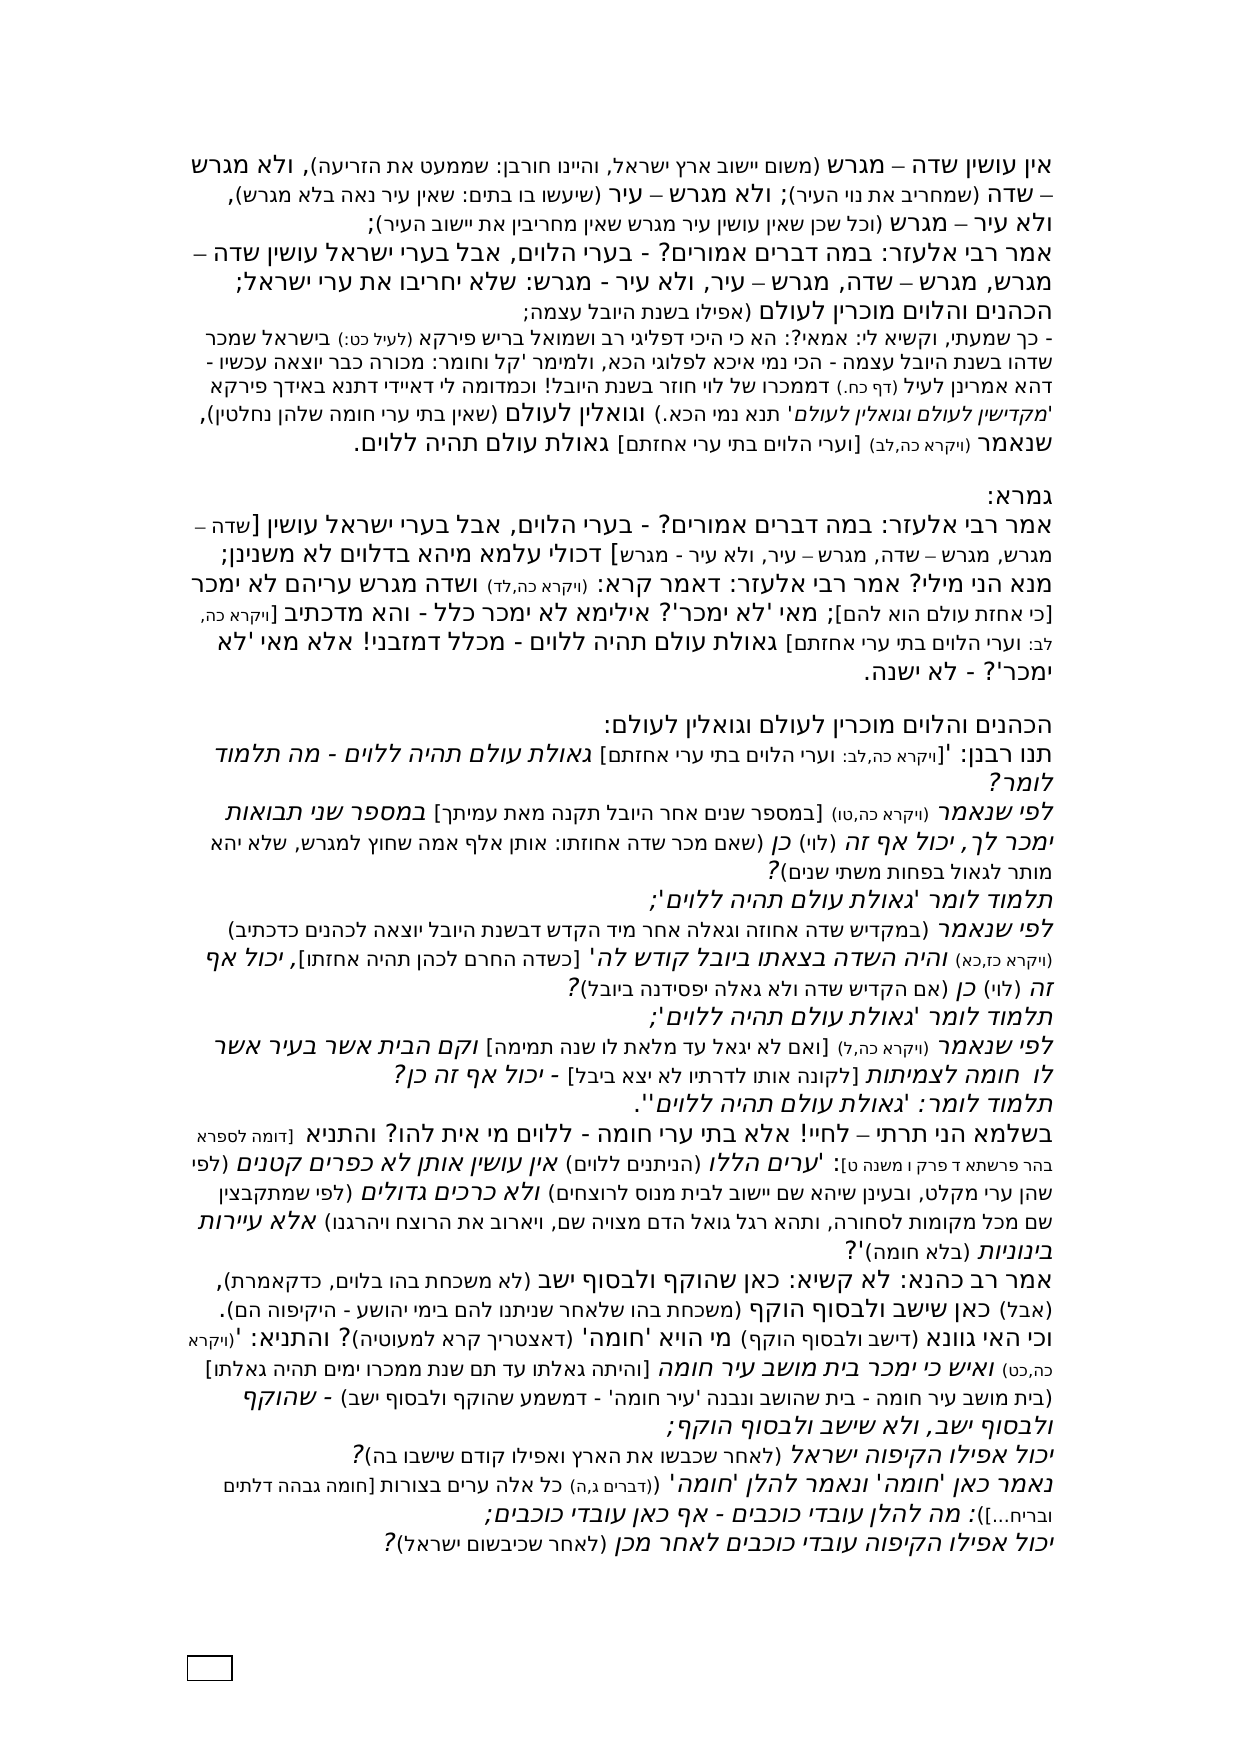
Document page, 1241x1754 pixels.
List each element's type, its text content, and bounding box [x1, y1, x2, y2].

text תלמוד לומר 'גאולת עולם תהיה ללוים'; [187, 885, 1053, 914]
text יכול אפילו הקיפוה ישראל (לאחר שכבשו את הארץ ואפילו קודם שישבו בה)? [187, 1440, 1053, 1469]
text לפי שנאמר (ויקרא כה,ל) [ואם לא יגאל עד מלאת לו שנה תמימה] וקם הבית אשר בעיר אשר לו חומה לצמיתות [לקונה אותו לדרתיו לא יצא ביבל] - יכול אף זה כן? [187, 1031, 1053, 1089]
text תלמוד לומר 'גאולת עולם תהיה ללוים'; [187, 1002, 1053, 1031]
text לפי שנאמר (ויקרא כה,טו) [במספר שנים אחר היובל תקנה מאת עמיתך] במספר שני תבואות ימכר לך, יכול אף זה (לוי) כן (שאם מכר שדה אחוזתו: אותן אלף אמה שחוץ למגרש, שלא יהא מותר לגאול בפחות משתי שנים)? [187, 797, 1053, 885]
text הכהנים והלוים מוכרין לעולם (אפילו בשנת היובל עצמה; [187, 296, 1053, 326]
text אין עושין שדה – מגרש (משום יישוב ארץ ישראל, והיינו חורבן: שממעט את הזריעה), ולא מגרש – שדה (שמחריב את נוי העיר); ולא מגרש – עיר (שיעשו בו בתים: שאין עיר נאה בלא מגרש), ולא עיר – מגרש (וכל שכן שאין עושין עיר מגרש שאין מחריבין את יישוב העיר); [187, 150, 1053, 238]
text וכי האי גוונא (דישב ולבסוף הוקף) מי הויא 'חומה' (דאצטריך קרא למעוטיה)? והתניא: '(ויקרא כה,כט) ואיש כי ימכר בית מושב עיר חומה [והיתה גאלתו עד תם שנת ממכרו ימים תהיה גאלתו] (בית מושב עיר חומה - בית שהושב ונבנה 'עיר חומה' - דמשמע שהוקף ולבסוף ישב) - שהוקף ולבסוף ישב, ולא שישב ולבסוף הוקף; [187, 1323, 1053, 1440]
text נאמר כאן 'חומה' ונאמר להלן 'חומה' ((דברים ג,ה) כל אלה ערים בצורות [חומה גבהה דלתים ובריח...]): מה להלן עובדי כוכבים - אף כאן עובדי כוכבים; [187, 1469, 1053, 1528]
text הכהנים והלוים מוכרין לעולם וגואלין לעולם: [187, 710, 1053, 739]
text יכול אפילו הקיפוה עובדי כוכבים לאחר מכן (לאחר שכיבשום ישראל)? [187, 1528, 1053, 1557]
text בשלמא הני תרתי – לחיי! אלא בתי ערי חומה - ללוים מי אית להו? והתניא [דומה לספרא בהר פרשתא ד פרק ו משנה ט]: 'ערים הללו (הניתנים ללוים) אין עושין אותן לא כפרים קטנים (לפי שהן ערי מקלט, ובעינן שיהא שם יישוב לבית מנוס לרוצחים) ולא כרכים גדולים (לפי שמתקבצין שם מכל מקומות לסחורה, ותהא רגל גואל הדם מצויה שם, ויארוב את הרוצח ויהרגנו) אלא עיירות בינוניות (בלא חומה)'? [187, 1119, 1053, 1265]
text אמר רב כהנא: לא קשיא: כאן שהוקף ולבסוף ישב (לא משכחת בהו בלוים, כדקאמרת), (אבל) כאן שישב ולבסוף הוקף (משכחת בהו שלאחר שניתנו להם בימי יהושע - היקיפוה הם). [187, 1265, 1053, 1323]
text תנו רבנן: '[ויקרא כה,לב: וערי הלוים בתי ערי אחזתם] גאולת עולם תהיה ללוים - מה תלמוד לומר? [187, 739, 1053, 797]
text אמר רבי אלעזר: במה דברים אמורים? - בערי הלוים, אבל בערי ישראל עושין [שדה – מגרש, מגרש – שדה, מגרש – עיר, ולא עיר - מגרש] דכולי עלמא מיהא בדלוים לא משנינן; מנא הני מילי? אמר רבי אלעזר: דאמר קרא: (ויקרא כה,לד) ושדה מגרש עריהם לא ימכר [כי אחזת עולם הוא להם]; מאי 'לא ימכר'? אילימא לא ימכר כלל - והא מדכתיב [ויקרא כה,לב: וערי הלוים בתי ערי אחזתם] גאולת עולם תהיה ללוים - מכלל דמזבני! אלא מאי 'לא ימכר'? - לא ישנה. [187, 510, 1053, 686]
text לפי שנאמר (במקדיש שדה אחוזה וגאלה אחר מיד הקדש דבשנת היובל יוצאה לכהנים כדכתיב) (ויקרא כז,כא) והיה השדה בצאתו ביובל קודש לה' [כשדה החרם לכהן תהיה אחזתו], יכול אף זה (לוי) כן (אם הקדיש שדה ולא גאלה יפסידנה ביובל)? [187, 914, 1053, 1002]
text - כך שמעתי, וקשיא לי: אמאי?: הא כי היכי דפליגי רב ושמואל בריש פירקא (לעיל כט:) בישראל שמכר שדהו בשנת היובל עצמה - הכי נמי איכא לפלוגי הכא, ולמימר 'קל וחומר: מכורה כבר יוצאה עכשיו - דהא אמרינן לעיל (דף כח.) דממכרו של לוי חוזר בשנת היובל! וכמדומה לי דאיידי דתנא באידך פירקא 'מקדישין לעולם וגואלין לעולם' תנא נמי הכא.) וגואלין לעולם (שאין בתי ערי חומה שלהן נחלטין), שנאמר (ויקרא כה,לב) [וערי הלוים בתי ערי אחזתם] גאולת עולם תהיה ללוים. [187, 326, 1053, 457]
text תלמוד לומר: 'גאולת עולם תהיה ללוים''. [187, 1089, 1053, 1119]
text גמרא: [187, 481, 1053, 510]
text אמר רבי אלעזר: במה דברים אמורים? - בערי הלוים, אבל בערי ישראל עושין שדה – מגרש, מגרש – שדה, מגרש – עיר, ולא עיר - מגרש: שלא יחריבו את ערי ישראל; [187, 238, 1053, 296]
